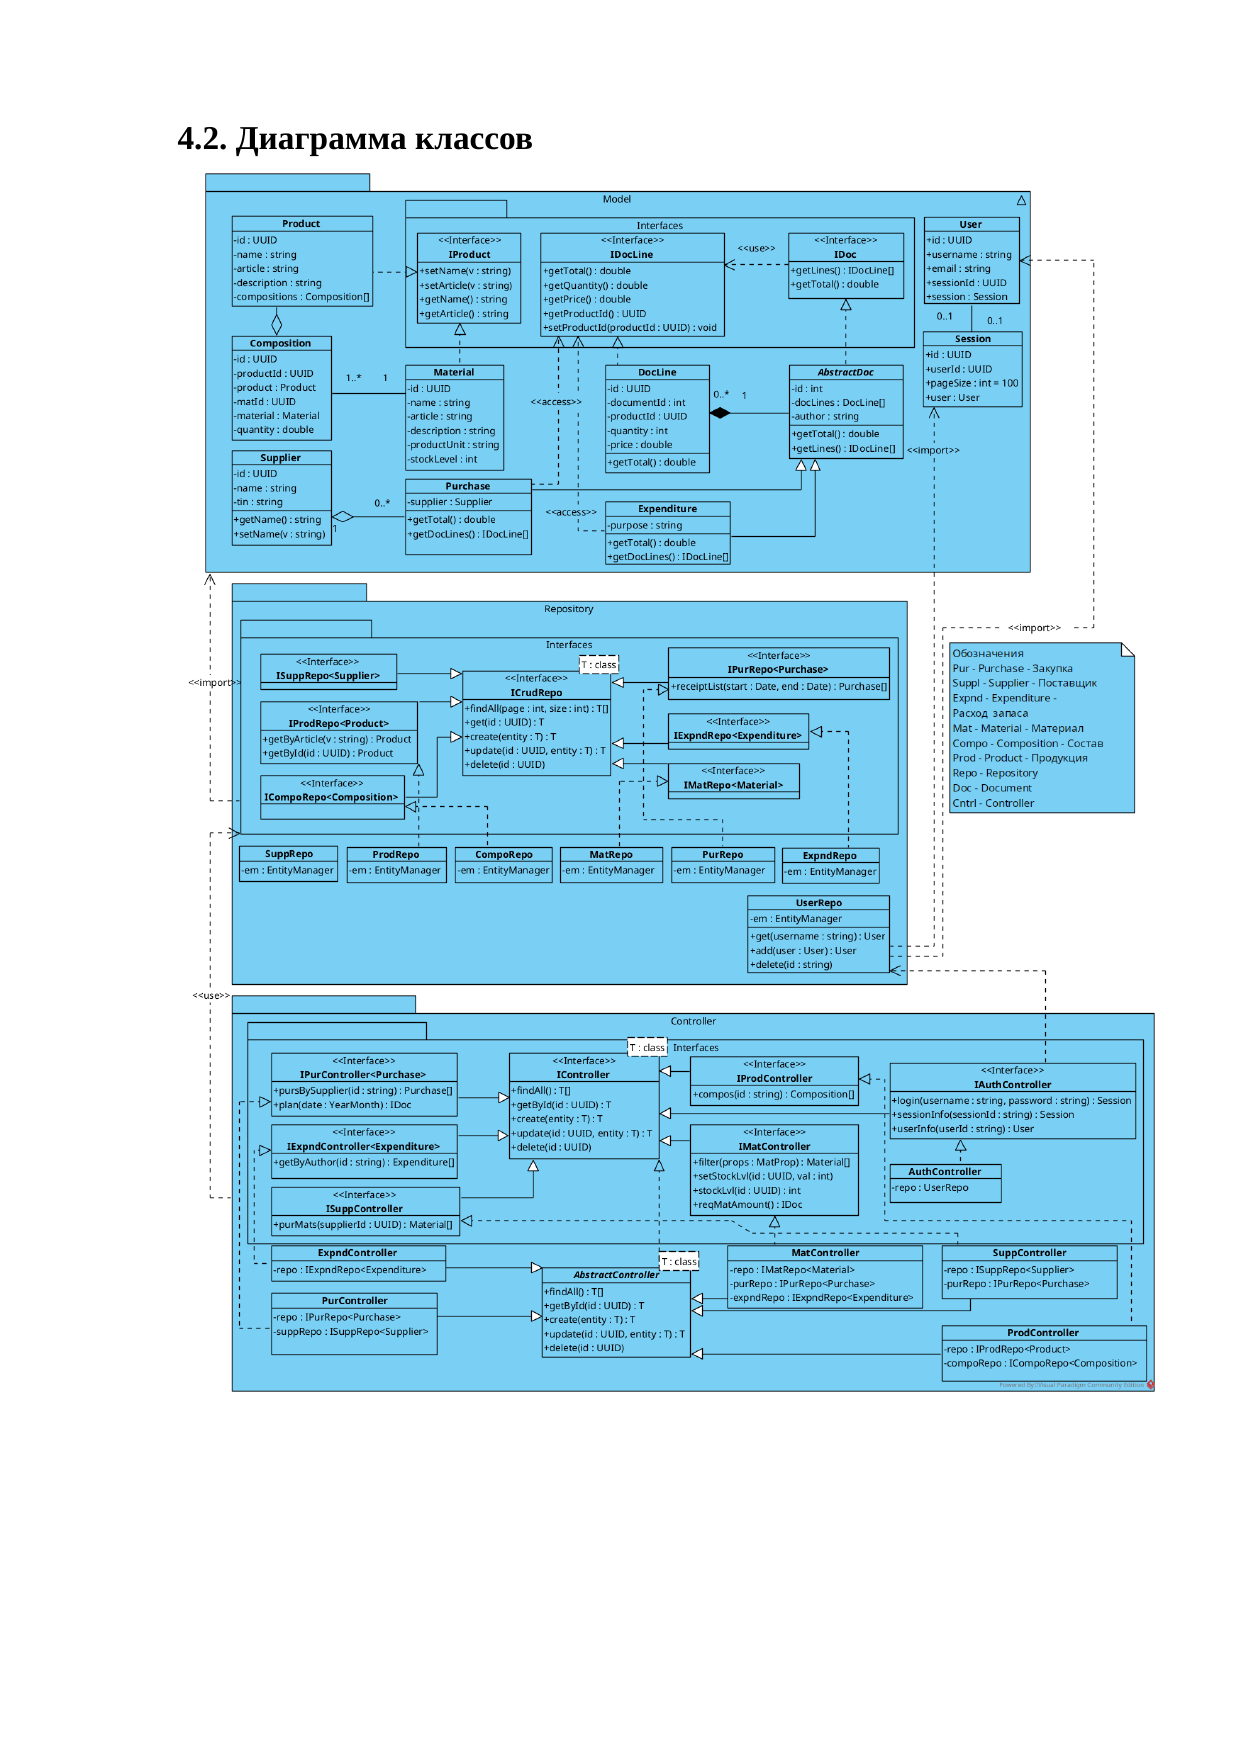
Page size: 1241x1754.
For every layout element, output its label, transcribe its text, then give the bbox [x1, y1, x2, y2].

picture [183, 172, 1158, 1395]
subtitle 4.2. Диаграмма классов [177, 118, 1181, 156]
